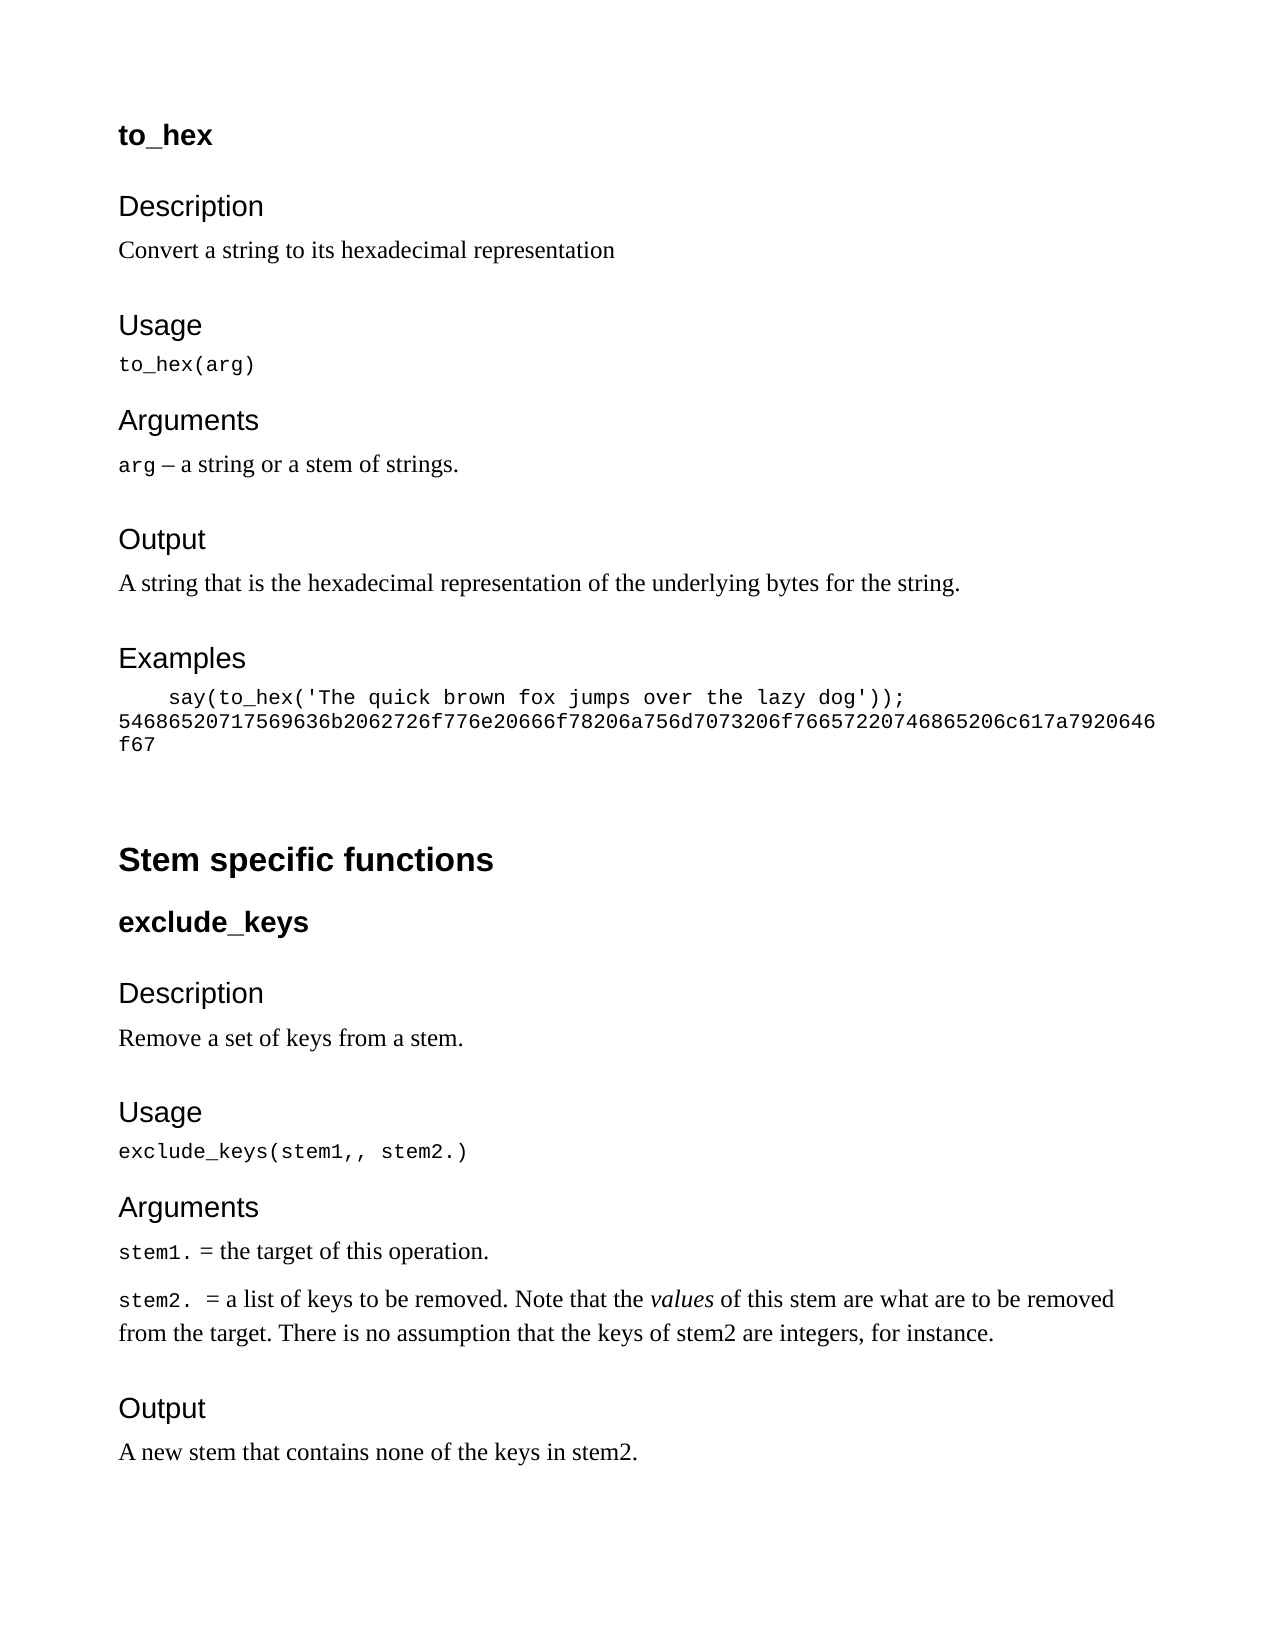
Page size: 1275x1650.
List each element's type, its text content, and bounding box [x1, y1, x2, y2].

text exclude_keys(stem1,, stem2.) [118, 1141, 1157, 1165]
text Convert a string to its hexadecimal representation [118, 235, 1157, 264]
text say(to_hex('The quick brown fox jumps over the lazy dog')); [118, 687, 1157, 711]
subtitle Output [118, 522, 1157, 556]
subtitle Description [118, 977, 1157, 1010]
text arg – a string or a stem of strings. [118, 449, 1157, 478]
subtitle Arguments [118, 1190, 1157, 1223]
subtitle exclude_keys [118, 905, 1157, 939]
subtitle Output [118, 1391, 1157, 1424]
subtitle Usage [118, 1095, 1157, 1129]
subtitle to_hex [118, 118, 1157, 152]
text stem1. = the target of this operation. [118, 1236, 1157, 1266]
text 54686520717569636b2062726f776e20666f78206a756d7073206f76657220746865206c617a7920646f67 [118, 711, 1157, 758]
text to_hex(arg) [118, 354, 1157, 378]
subtitle Stem specific functions [118, 839, 1157, 878]
subtitle Description [118, 189, 1157, 223]
subtitle Examples [118, 641, 1157, 674]
text A new stem that contains none of the keys in stem2. [118, 1437, 1157, 1466]
subtitle Arguments [118, 403, 1157, 436]
text Remove a set of keys from a stem. [118, 1023, 1157, 1051]
text A string that is the hexadecimal representation of the underlying bytes for the string. [118, 568, 1157, 597]
subtitle Usage [118, 308, 1157, 342]
text stem2. = a list of keys to be removed. Note that the values of this stem are what are to be removed from the target. There is no assumption that the keys of stem2 are integers, for instance. [118, 1284, 1157, 1347]
